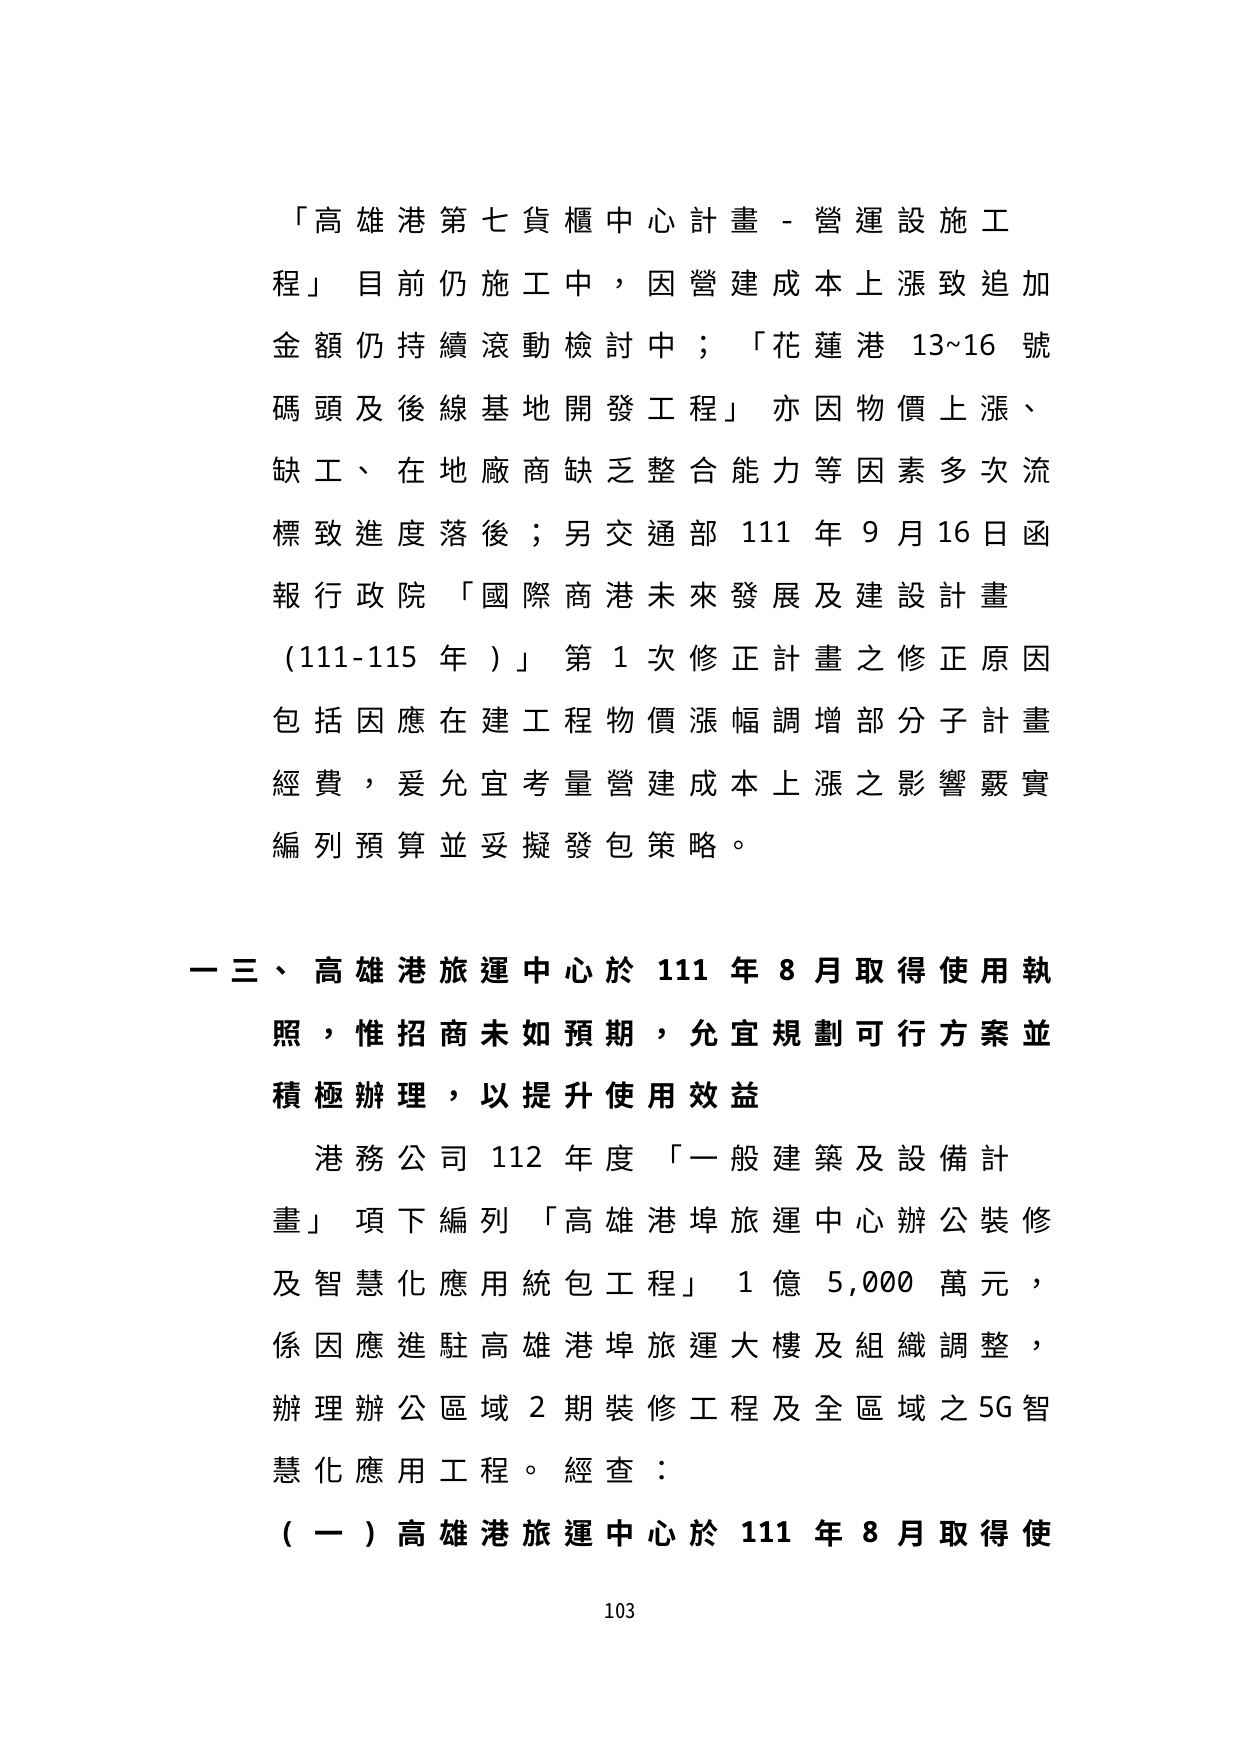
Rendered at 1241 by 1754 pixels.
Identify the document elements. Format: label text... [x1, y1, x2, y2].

text 「高雄港第七貨櫃中心計畫-營運設施工程」目前仍施工中，因營建成本上漲致追加金額仍持續滾動檢討中；「花蓮港13~16號碼頭及後線基地開發工程」亦因物價上漲、缺工、在地廠商缺乏整合能力等因素多次流標致進度落後；另交通部111年9月16日函報行政院「國際商港未來發展及建設計畫(111-115年)」第1次修正計畫之修正原因包括因應在建工程物價漲幅調增部分子計畫經費，爰允宜考量營建成本上漲之影響覈實編列預算並妥擬發包策略。 [242, 177, 1058, 865]
text 一三、高雄港旅運中心於111年8月取得使用執照，惟招商未如預期，允宜規劃可行方案並積極辦理，以提升使用效益 [183, 927, 1058, 1115]
text 港務公司112年度「一般建築及設備計畫」項下編列「高雄港埠旅運中心辦公裝修及智慧化應用統包工程」1億5,000萬元，係因應進駐高雄港埠旅運大樓及組織調整，辦理辦公區域2期裝修工程及全區域之5G智慧化應用工程。經查： [242, 1115, 1058, 1490]
text (一)高雄港旅運中心於111年8月取得使 [242, 1490, 1058, 1552]
